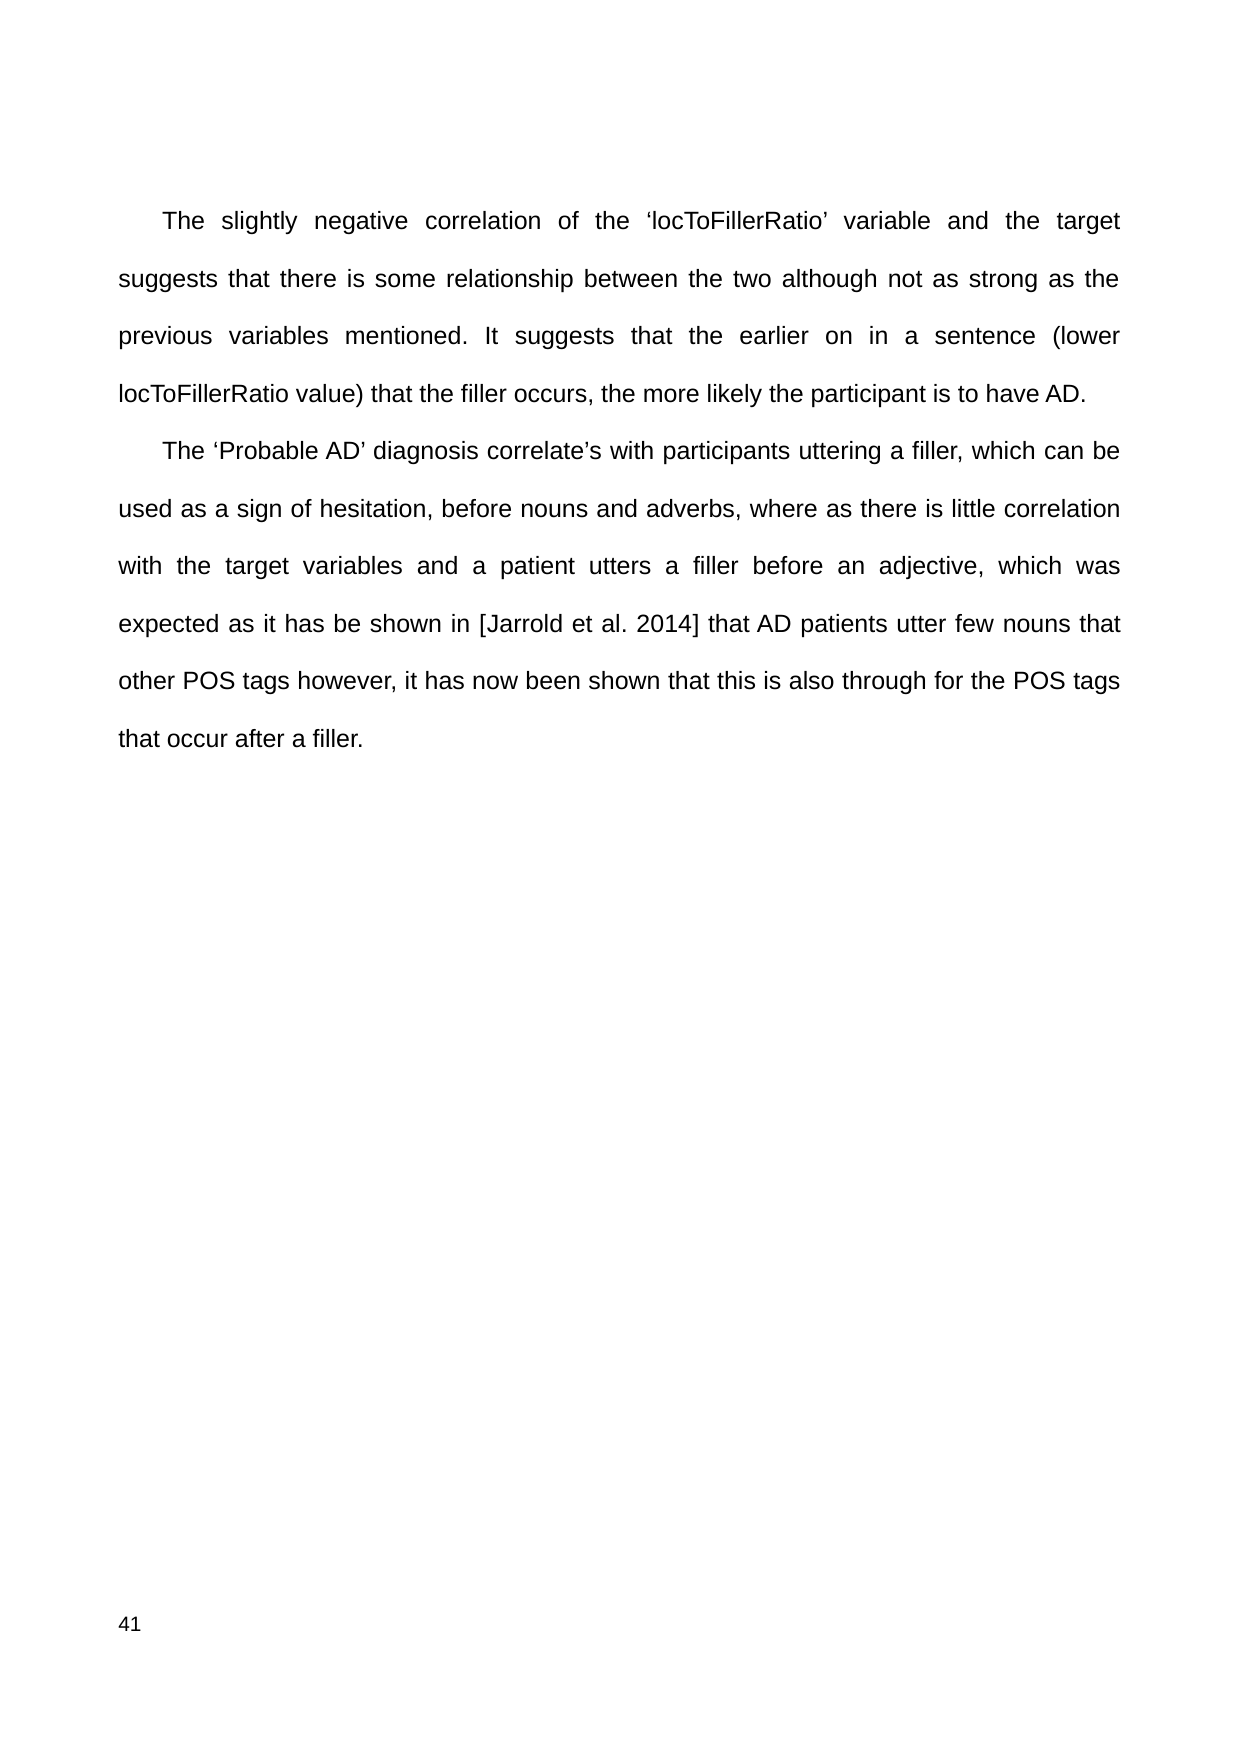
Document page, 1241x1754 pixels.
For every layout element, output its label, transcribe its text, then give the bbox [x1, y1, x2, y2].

text The ‘Probable AD’ diagnosis correlate’s with participants uttering a filler, which can be used as a sign of hesitation, before nouns and adverbs, where as there is little correlation with the target variables and a patient utters a filler before an adjective, which was expected as it has be shown in [Jarrold et al. 2014] that AD patients utter few nouns that other POS tags however, it has now been shown that this is also through for the POS tags that occur after a filler. [118, 436, 1122, 752]
text The slightly negative correlation of the ‘locToFillerRatio’ variable and the target suggests that there is some relationship between the two although not as strong as the previous variables mentioned. It suggests that the earlier on in a sentence (lower locToFillerRatio value) that the filler occurs, the more likely the participant is to have AD. [118, 206, 1122, 407]
